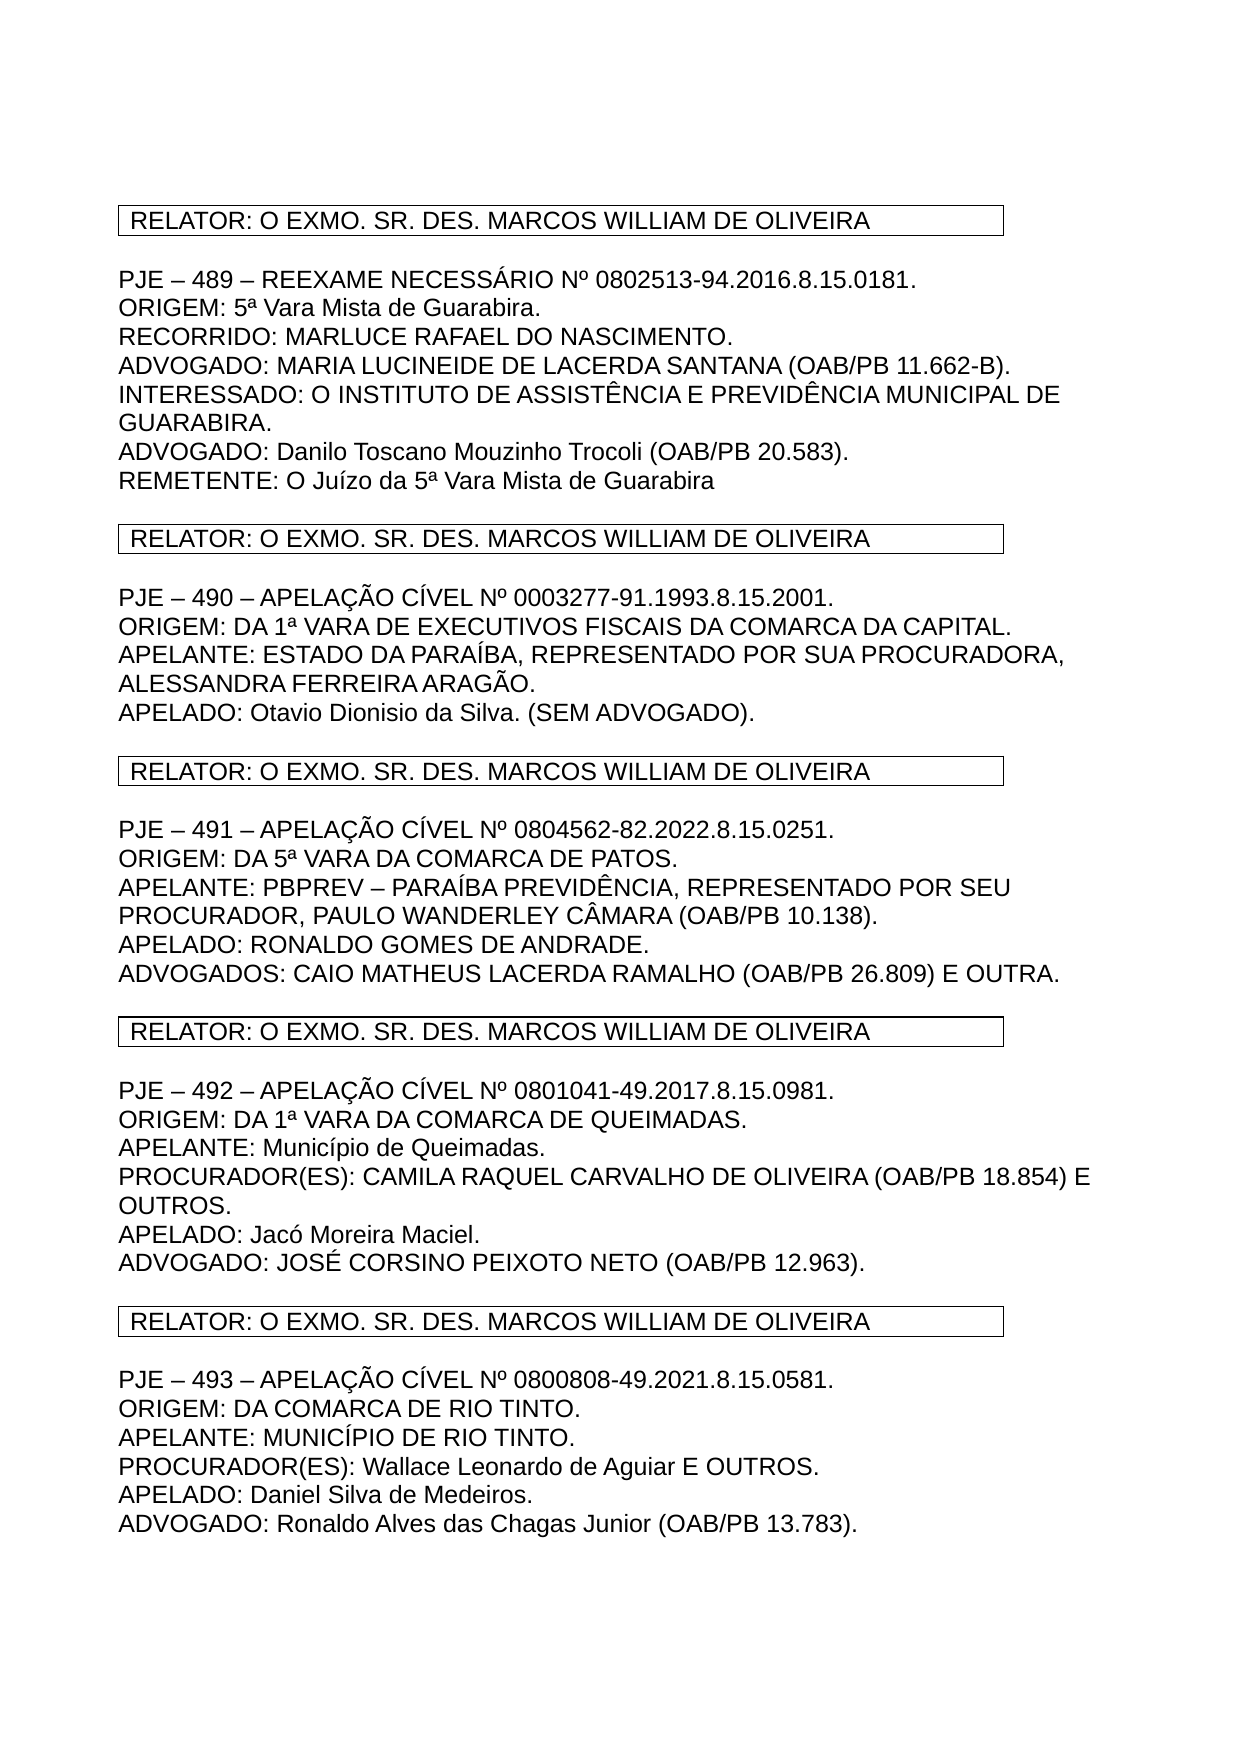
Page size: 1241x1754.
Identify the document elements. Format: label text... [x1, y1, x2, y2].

table_header RELATOR: O EXMO. SR. DES. MARCOS WILLIAM DE OLIVEIRA [119, 1018, 1003, 1046]
text ADVOGADO: Ronaldo Alves das Chagas Junior (OAB/PB 13.783). [118, 1509, 1122, 1538]
text PROCURADOR(ES): Wallace Leonardo de Aguiar E OUTROS. [118, 1452, 1122, 1481]
table_header RELATOR: O EXMO. SR. DES. MARCOS WILLIAM DE OLIVEIRA [119, 757, 1003, 785]
text APELANTE: PBPREV – PARAÍBA PREVIDÊNCIA, REPRESENTADO POR SEU PROCURADOR, PAULO WANDERLEY CÂMARA (OAB/PB 10.138). [118, 873, 1122, 930]
text PJE – 490 – APELAÇÃO CÍVEL Nº 0003277-91.1993.8.15.2001. [118, 583, 1122, 612]
text ORIGEM: DA COMARCA DE RIO TINTO. [118, 1394, 1122, 1423]
text PROCURADOR(ES): CAMILA RAQUEL CARVALHO DE OLIVEIRA (OAB/PB 18.854) E OUTROS. [118, 1162, 1122, 1220]
text APELANTE: Município de Queimadas. [118, 1133, 1122, 1162]
text RECORRIDO: MARLUCE RAFAEL DO NASCIMENTO. [118, 322, 1122, 351]
text ADVOGADO: JOSÉ CORSINO PEIXOTO NETO (OAB/PB 12.963). [118, 1248, 1122, 1277]
text APELADO: Otavio Dionisio da Silva. (SEM ADVOGADO). [118, 698, 1122, 727]
text ORIGEM: DA 5ª VARA DA COMARCA DE PATOS. [118, 844, 1122, 873]
text REMETENTE: O Juízo da 5ª Vara Mista de Guarabira [118, 466, 1122, 495]
table_header RELATOR: O EXMO. SR. DES. MARCOS WILLIAM DE OLIVEIRA [119, 1307, 1003, 1336]
text PJE – 491 – APELAÇÃO CÍVEL Nº 0804562-82.2022.8.15.0251. [118, 815, 1122, 844]
text APELANTE: MUNICÍPIO DE RIO TINTO. [118, 1423, 1122, 1452]
text INTERESSADO: O INSTITUTO DE ASSISTÊNCIA E PREVIDÊNCIA MUNICIPAL DE GUARABIRA. [118, 380, 1122, 437]
table_header RELATOR: O EXMO. SR. DES. MARCOS WILLIAM DE OLIVEIRA [119, 525, 1003, 553]
text ORIGEM: DA 1ª VARA DE EXECUTIVOS FISCAIS DA COMARCA DA CAPITAL. [118, 612, 1122, 641]
text ORIGEM: 5ª Vara Mista de Guarabira. [118, 293, 1122, 322]
text PJE – 492 – APELAÇÃO CÍVEL Nº 0801041-49.2017.8.15.0981. [118, 1076, 1122, 1105]
text ADVOGADO: MARIA LUCINEIDE DE LACERDA SANTANA (OAB/PB 11.662-B). [118, 351, 1122, 380]
text APELADO: Daniel Silva de Medeiros. [118, 1481, 1122, 1509]
text PJE – 493 – APELAÇÃO CÍVEL Nº 0800808-49.2021.8.15.0581. [118, 1366, 1122, 1394]
text ADVOGADOS: CAIO MATHEUS LACERDA RAMALHO (OAB/PB 26.809) E OUTRA. [118, 959, 1122, 988]
text APELANTE: ESTADO DA PARAÍBA, REPRESENTADO POR SUA PROCURADORA, ALESSANDRA FERREIRA ARAGÃO. [118, 641, 1122, 698]
text ORIGEM: DA 1ª VARA DA COMARCA DE QUEIMADAS. [118, 1105, 1122, 1133]
text ADVOGADO: Danilo Toscano Mouzinho Trocoli (OAB/PB 20.583). [118, 437, 1122, 466]
table_header RELATOR: O EXMO. SR. DES. MARCOS WILLIAM DE OLIVEIRA [119, 206, 1003, 235]
text APELADO: Jacó Moreira Maciel. [118, 1220, 1122, 1248]
text PJE – 489 – REEXAME NECESSÁRIO Nº 0802513-94.2016.8.15.0181. [118, 265, 1122, 293]
text APELADO: RONALDO GOMES DE ANDRADE. [118, 930, 1122, 959]
